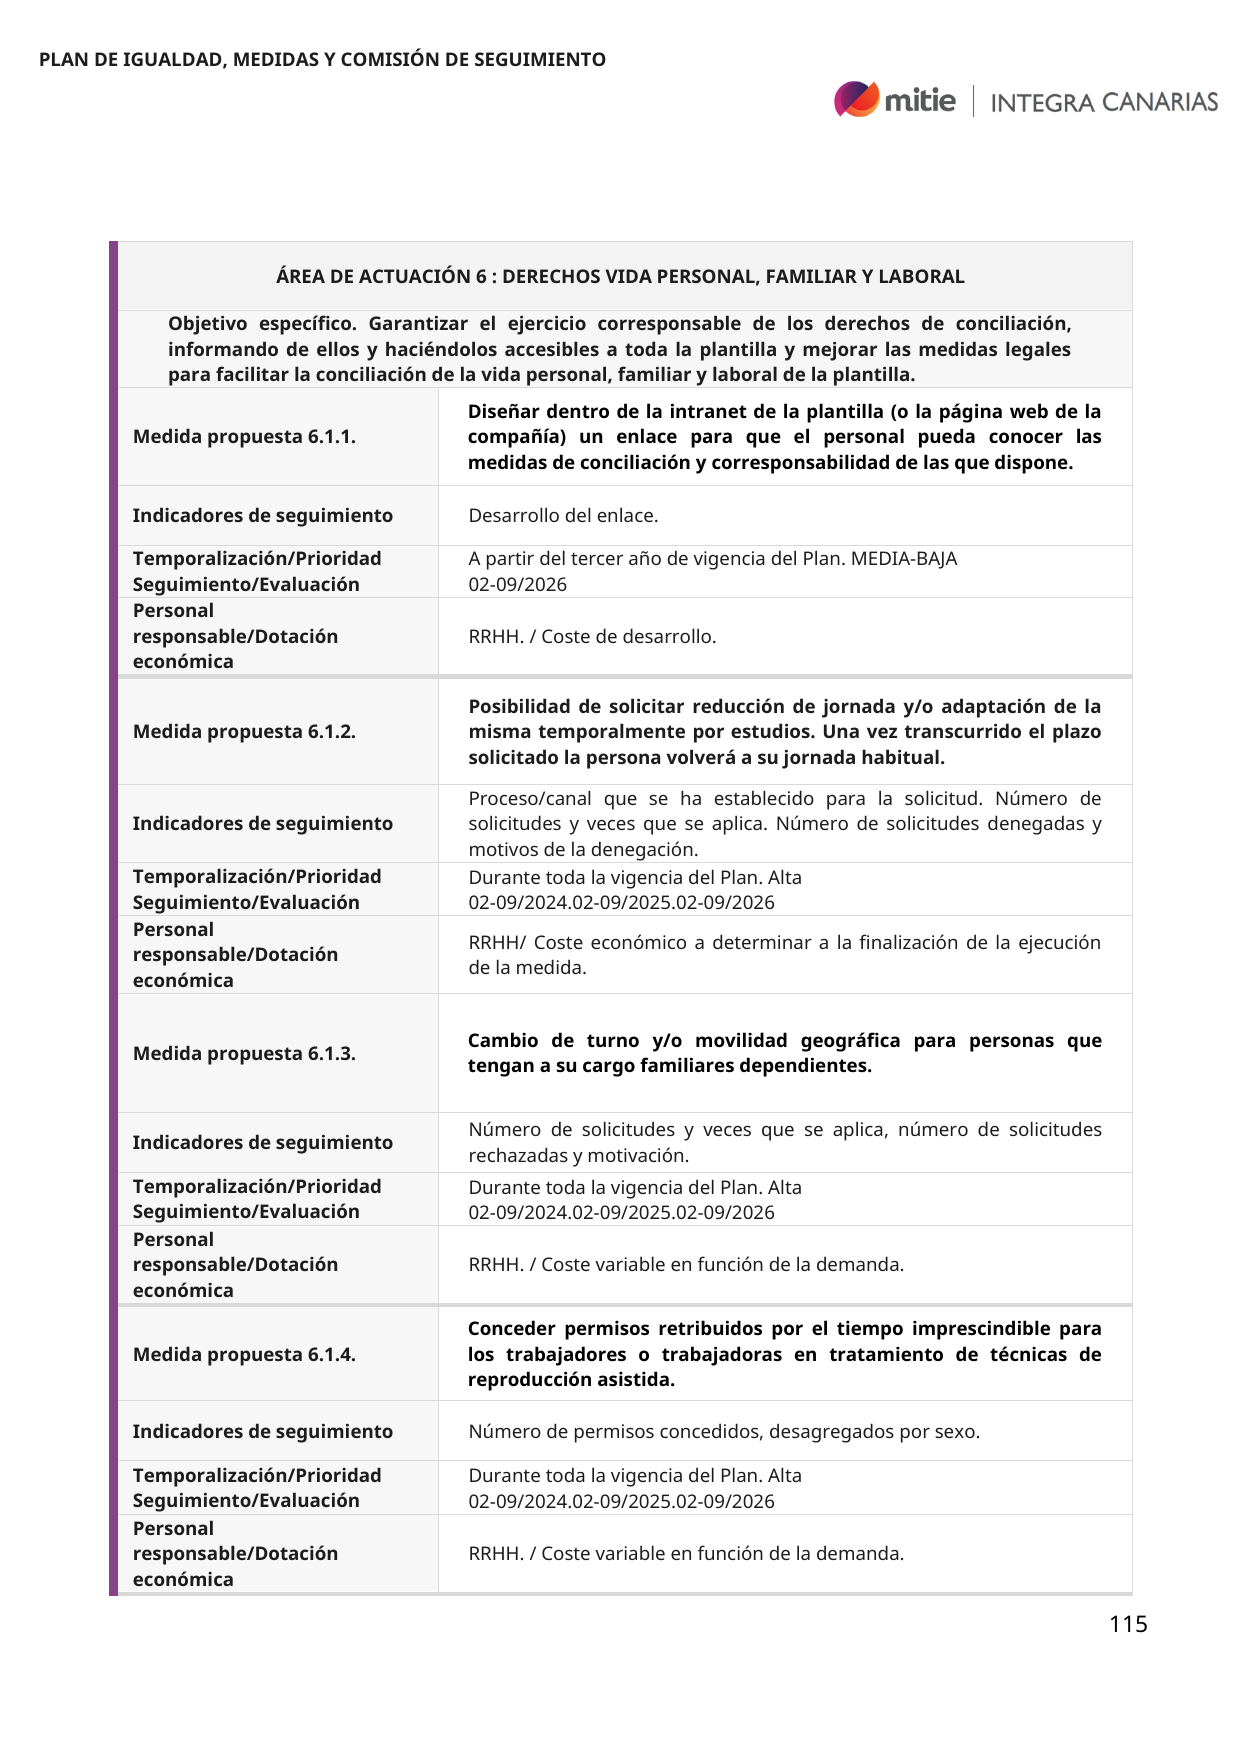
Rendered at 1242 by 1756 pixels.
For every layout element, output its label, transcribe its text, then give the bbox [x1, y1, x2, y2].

table_cell Indicadores de seguimiento [118, 1113, 438, 1172]
table_cell Medida propuesta 6.1.1. [118, 388, 438, 485]
table_cell Medida propuesta 6.1.2. [118, 679, 438, 784]
table_cell Personal responsable/Dotación económica [118, 1515, 438, 1591]
table_cell RRHH. / Coste variable en función de la demanda. [439, 1515, 1132, 1591]
table_cell Indicadores de seguimiento [118, 486, 438, 545]
table_cell Temporalización/Prioridad Seguimiento/Evaluación [118, 546, 438, 597]
table_cell Objetivo específico. Garantizar el ejercicio corresponsable de los derechos de conciliación, informando de ellos y haciéndolos accesibles a toda la plantilla y mejorar las medidas legales para facilitar la conciliación de la vida personal, familiar y laboral de la plantilla. [118, 311, 1132, 387]
table_cell RRHH. / Coste variable en función de la demanda. [439, 1226, 1132, 1303]
table_cell Medida propuesta 6.1.3. [118, 994, 438, 1112]
table_cell Desarrollo del enlace. [439, 486, 1132, 545]
table_cell Temporalización/Prioridad Seguimiento/Evaluación [118, 863, 438, 915]
table_cell Personal responsable/Dotación económica [118, 916, 438, 993]
table_cell RRHH. / Coste de desarrollo. [439, 598, 1132, 674]
table_cell Cambio de turno y/o movilidad geográfica para personas que tengan a su cargo familiares dependientes. [439, 994, 1132, 1112]
table_cell Temporalización/Prioridad Seguimiento/Evaluación [118, 1173, 438, 1225]
table_cell Durante toda la vigencia del Plan. Alta 02-09/2024.02-09/2025.02-09/2026 [439, 1461, 1132, 1514]
table_cell Proceso/canal que se ha establecido para la solicitud. Número de solicitudes y veces que se aplica. Número de solicitudes denegadas y motivos de la denegación. [439, 785, 1132, 862]
table_cell Temporalización/Prioridad Seguimiento/Evaluación [118, 1461, 438, 1514]
table_cell Indicadores de seguimiento [118, 785, 438, 862]
table_cell Número de solicitudes y veces que se aplica, número de solicitudes rechazadas y motivación. [439, 1113, 1132, 1172]
table_cell Número de permisos concedidos, desagregados por sexo. [439, 1401, 1132, 1460]
table_cell RRHH/ Coste económico a determinar a la finalización de la ejecución de la medida. [439, 916, 1132, 993]
table_cell Conceder permisos retribuidos por el tiempo imprescindible para los trabajadores o trabajadoras en tratamiento de técnicas de reproducción asistida. [439, 1307, 1132, 1400]
table_cell Personal responsable/Dotación económica [118, 598, 438, 674]
table_cell Diseñar dentro de la intranet de la plantilla (o la página web de la compañía) un enlace para que el personal pueda conocer las medidas de conciliación y corresponsabilidad de las que dispone. [439, 388, 1132, 485]
table_cell A partir del tercer año de vigencia del Plan. MEDIA-BAJA 02-09/2026 [439, 546, 1132, 597]
table_cell Durante toda la vigencia del Plan. Alta 02-09/2024.02-09/2025.02-09/2026 [439, 1173, 1132, 1225]
table_cell Indicadores de seguimiento [118, 1401, 438, 1460]
table_cell Personal responsable/Dotación económica [118, 1226, 438, 1303]
table_cell Medida propuesta 6.1.4. [118, 1307, 438, 1400]
table_header ÁREA DE ACTUACIÓN 6 : DERECHOS VIDA PERSONAL, FAMILIAR Y LABORAL [118, 242, 1132, 309]
table_cell Posibilidad de solicitar reducción de jornada y/o adaptación de la misma temporalmente por estudios. Una vez transcurrido el plazo solicitado la persona volverá a su jornada habitual. [439, 679, 1132, 784]
table_cell Durante toda la vigencia del Plan. Alta 02-09/2024.02-09/2025.02-09/2026 [439, 863, 1132, 915]
